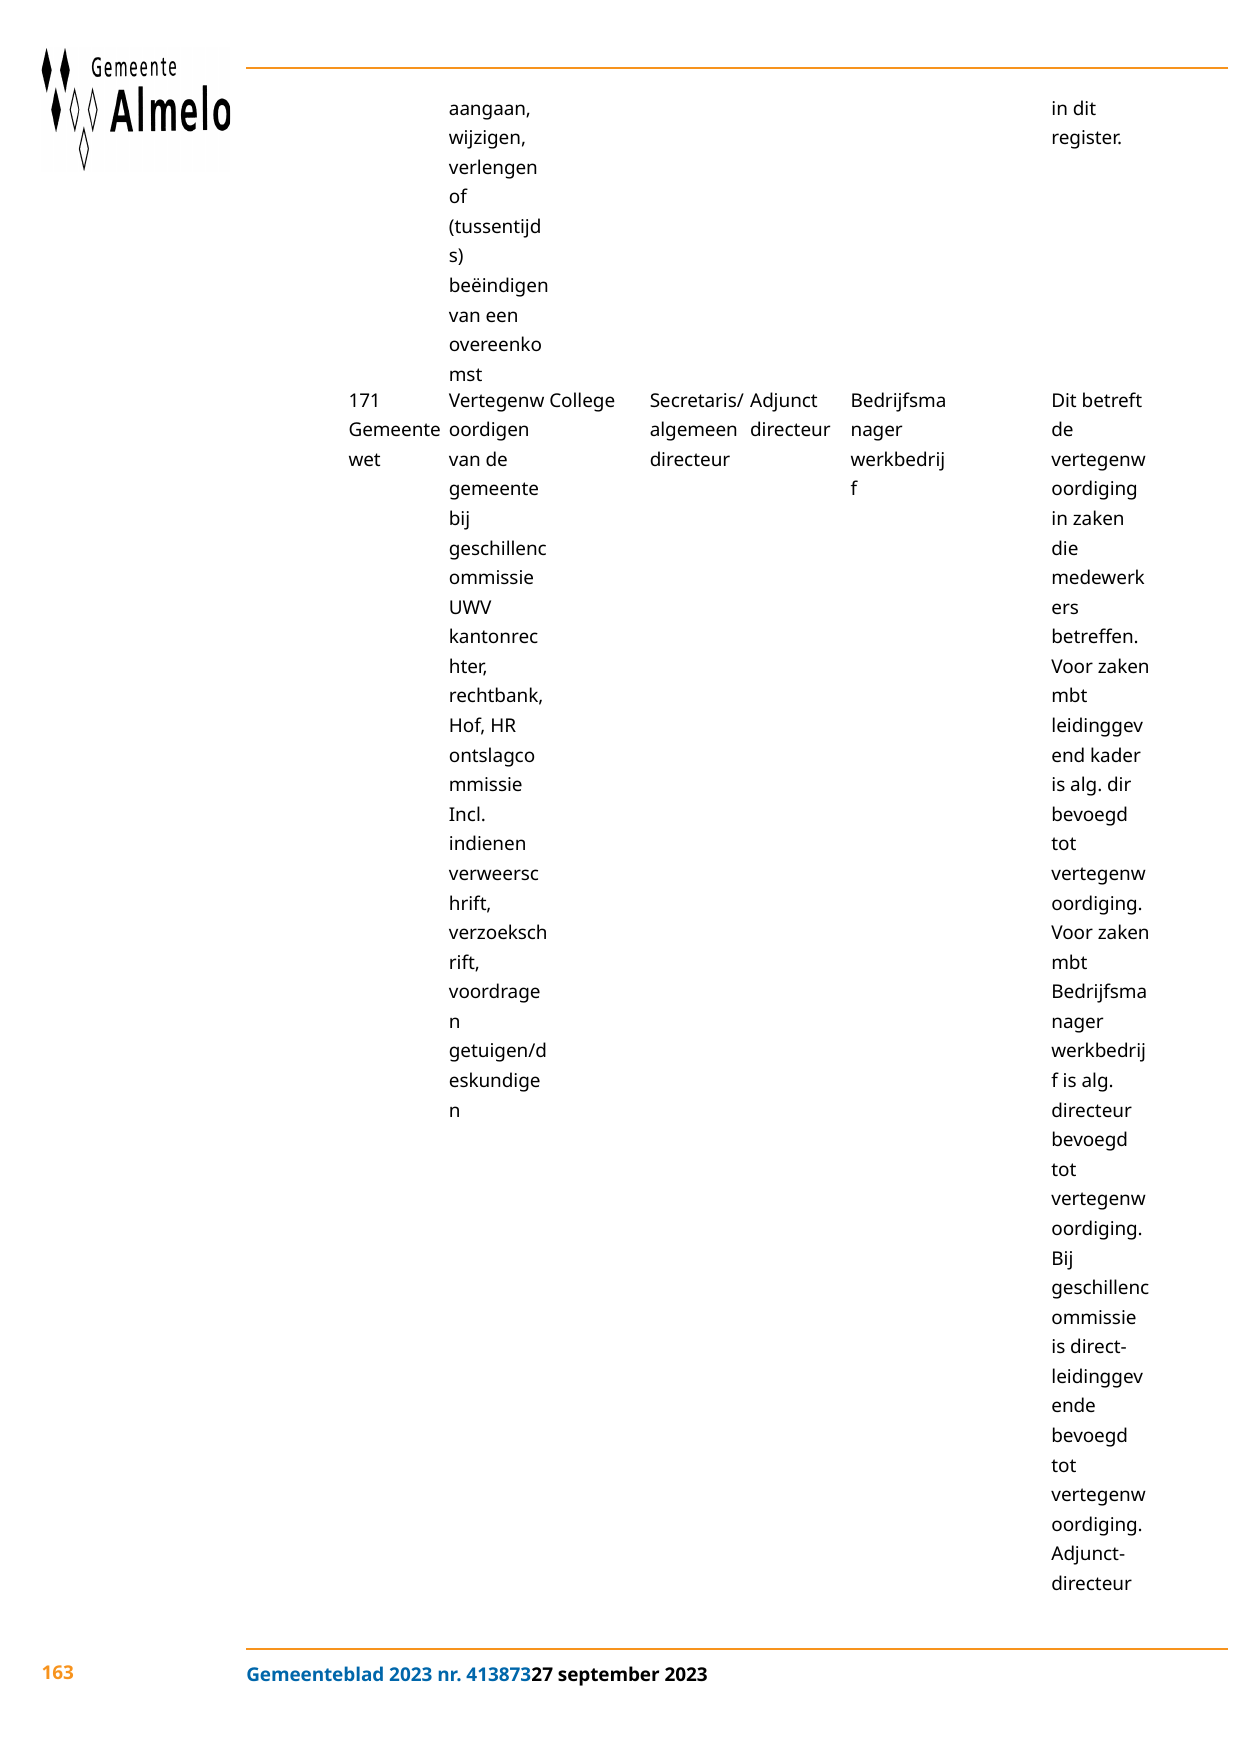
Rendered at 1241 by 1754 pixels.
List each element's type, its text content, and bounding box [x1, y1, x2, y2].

table_cell [951, 387, 1051, 1596]
table_cell Vertegenwoordigen van de gemeente bij geschillencommissie UWV kantonrechter, rechtbank, Hof, HR ontslagcommissie Incl. indienen verweerschrift, verzoekschrift, voordragen getuigen/deskundigen [449, 387, 549, 1596]
table_cell 171 Gemeentewet [348, 387, 449, 1596]
table_cell [248, 387, 348, 1596]
table_cell Bedrijfsmanager werkbedrijf [850, 387, 951, 1596]
table_cell College [549, 387, 649, 1596]
table_cell [951, 95, 1051, 387]
table_cell in dit register. [1051, 95, 1152, 387]
table_cell [650, 95, 750, 387]
table_cell [750, 95, 850, 387]
table_cell Adjunct directeur [750, 387, 850, 1596]
picture [41, 47, 231, 172]
table_cell aangaan, wijzigen, verlengen of (tussentijds) beëindigen van een overeenkomst [449, 95, 549, 387]
table_cell [248, 95, 348, 387]
table_cell [549, 95, 649, 387]
table_cell Secretaris/algemeen directeur [650, 387, 750, 1596]
table_cell Dit betreft de vertegenwoordiging in zaken die medewerkers betreffen. Voor zaken mbt leidinggevend kader is alg. dir bevoegd tot vertegenwoordiging. Voor zaken mbt Bedrijfsmanager werkbedrijf is alg. directeur bevoegd tot vertegenwoordiging. Bij geschillencommissie is direct-leidinggevende bevoegd tot vertegenwoordiging. Adjunct-directeur [1051, 387, 1152, 1596]
table_cell [850, 95, 951, 387]
table_cell [348, 95, 449, 387]
